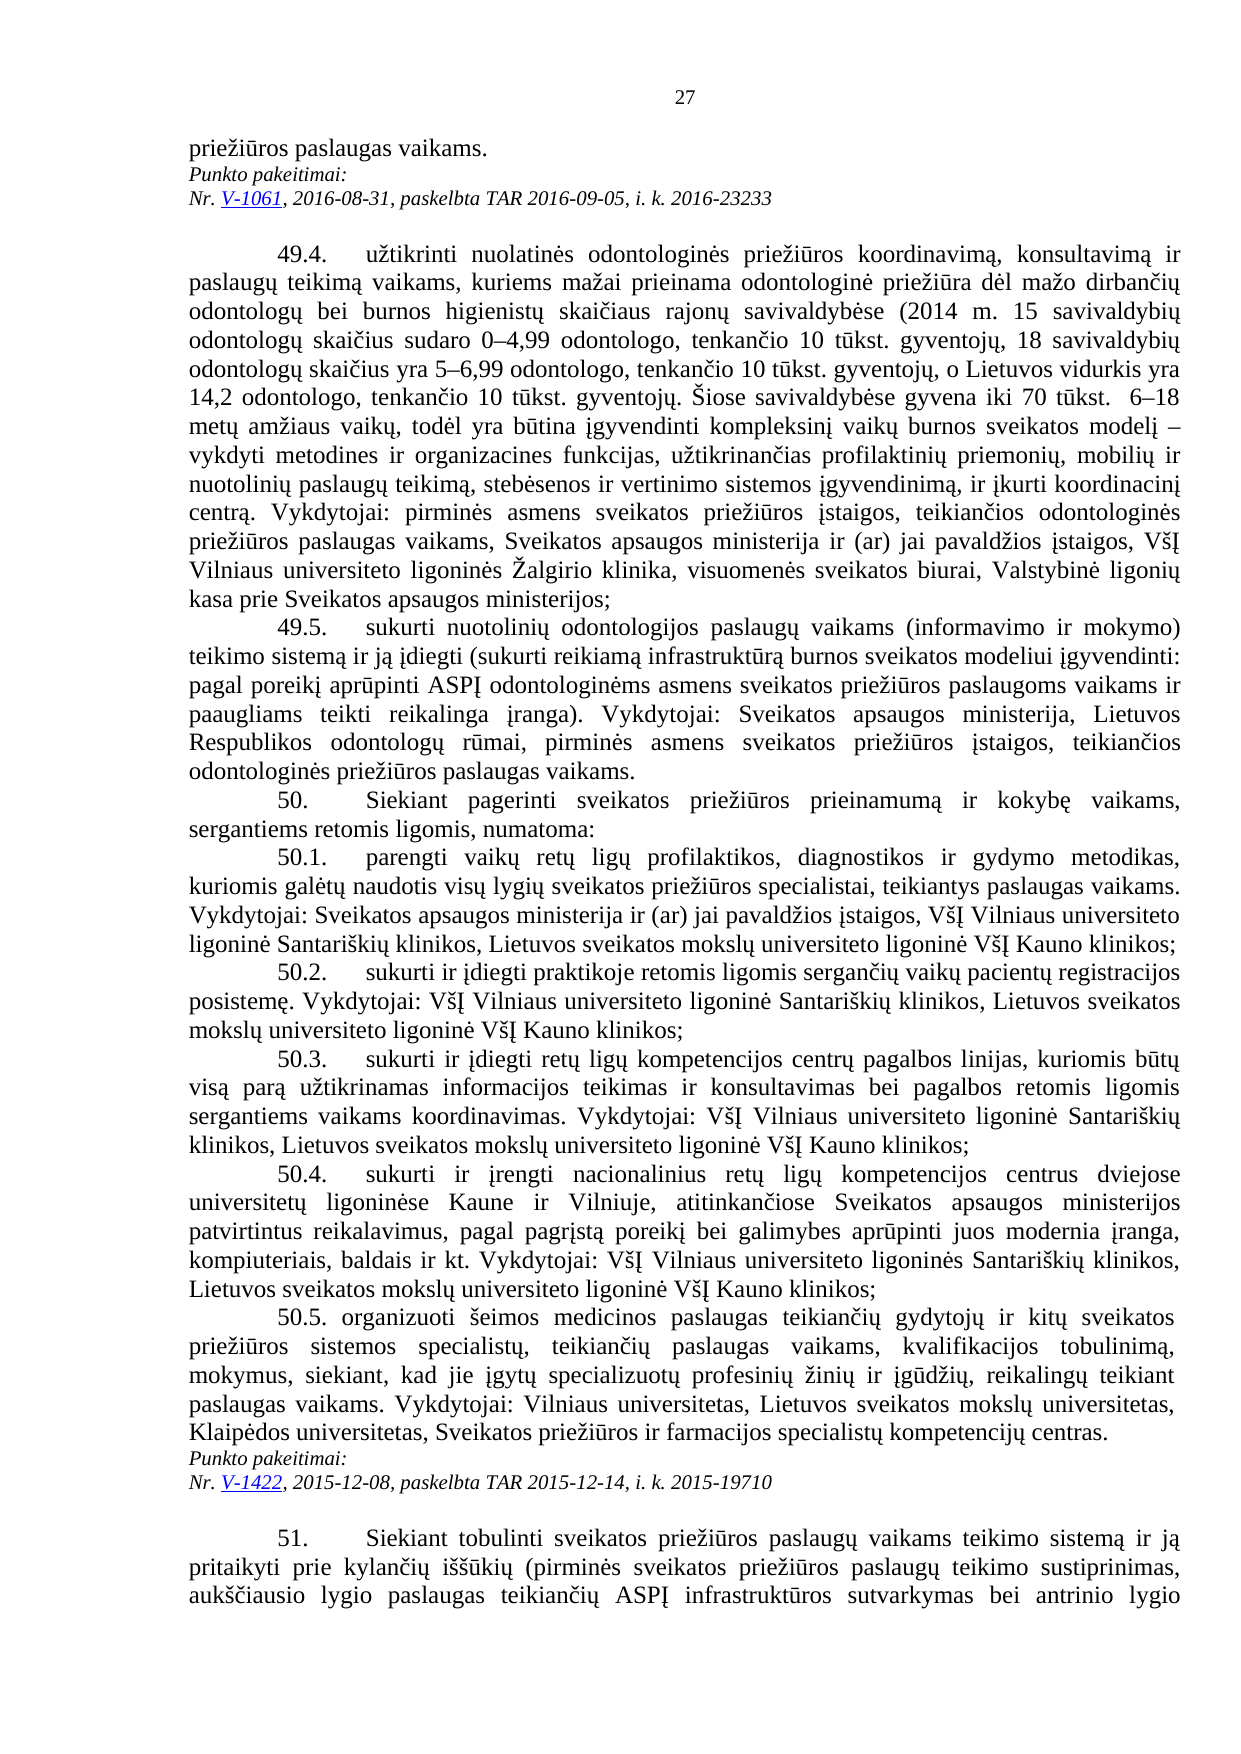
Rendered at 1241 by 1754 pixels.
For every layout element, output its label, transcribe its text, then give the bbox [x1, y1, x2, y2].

text priežiūros paslaugas vaikams. [188, 133, 1181, 162]
text Nr. V-1422, 2015-12-08, paskelbta TAR 2015-12-14, i. k. 2015-19710 [188, 1470, 1181, 1494]
text 50.5. organizuoti šeimos medicinos paslaugas teikiančių gydytojų ir kitų sveikatos priežiūros sistemos specialistų, teikiančių paslaugas vaikams, kvalifikacijos tobulinimą, mokymus, siekiant, kad jie įgytų specializuotų profesinių žinių ir įgūdžių, reikalingų teikiant paslaugas vaikams. Vykdytojai: Vilniaus universitetas, Lietuvos sveikatos mokslų universitetas, Klaipėdos universitetas, Sveikatos priežiūros ir farmacijos specialistų kompetencijų centras. [188, 1302, 1175, 1446]
text 50.4. sukurti ir įrengti nacionalinius retų ligų kompetencijos centrus dviejose universitetų ligoninėse Kaune ir Vilniuje, atitinkančiose Sveikatos apsaugos ministerijos patvirtintus reikalavimus, pagal pagrįstą poreikį bei galimybes aprūpinti juos modernia įranga, kompiuteriais, baldais ir kt. Vykdytojai: VšĮ Vilniaus universiteto ligoninės Santariškių klinikos, Lietuvos sveikatos mokslų universiteto ligoninė VšĮ Kauno klinikos; [188, 1159, 1181, 1302]
text 50.1. parengti vaikų retų ligų profilaktikos, diagnostikos ir gydymo metodikas, kuriomis galėtų naudotis visų lygių sveikatos priežiūros specialistai, teikiantys paslaugas vaikams. Vykdytojai: Sveikatos apsaugos ministerija ir (ar) jai pavaldžios įstaigos, VšĮ Vilniaus universiteto ligoninė Santariškių klinikos, Lietuvos sveikatos mokslų universiteto ligoninė VšĮ Kauno klinikos; [188, 842, 1181, 957]
text 49.5. sukurti nuotolinių odontologijos paslaugų vaikams (informavimo ir mokymo) teikimo sistemą ir ją įdiegti (sukurti reikiamą infrastruktūrą burnos sveikatos modeliui įgyvendinti: pagal poreikį aprūpinti ASPĮ odontologinėms asmens sveikatos priežiūros paslaugoms vaikams ir paaugliams teikti reikalinga įranga). Vykdytojai: Sveikatos apsaugos ministerija, Lietuvos Respublikos odontologų rūmai, pirminės asmens sveikatos priežiūros įstaigos, teikiančios odontologinės priežiūros paslaugas vaikams. [188, 612, 1181, 785]
text Nr. V-1061, 2016-08-31, paskelbta TAR 2016-09-05, i. k. 2016-23233 [188, 186, 1181, 210]
text 50. Siekiant pagerinti sveikatos priežiūros prieinamumą ir kokybę vaikams, sergantiems retomis ligomis, numatoma: [188, 785, 1181, 842]
text Punkto pakeitimai: [188, 162, 1181, 186]
text 51. Siekiant tobulinti sveikatos priežiūros paslaugų vaikams teikimo sistemą ir ją pritaikyti prie kylančių iššūkių (pirminės sveikatos priežiūros paslaugų teikimo sustiprinimas, aukščiausio lygio paslaugas teikiančių ASPĮ infrastruktūros sutvarkymas bei antrinio lygio [188, 1523, 1181, 1609]
text 50.3. sukurti ir įdiegti retų ligų kompetencijos centrų pagalbos linijas, kuriomis būtų visą parą užtikrinamas informacijos teikimas ir konsultavimas bei pagalbos retomis ligomis sergantiems vaikams koordinavimas. Vykdytojai: VšĮ Vilniaus universiteto ligoninė Santariškių klinikos, Lietuvos sveikatos mokslų universiteto ligoninė VšĮ Kauno klinikos; [188, 1044, 1181, 1159]
text 49.4. užtikrinti nuolatinės odontologinės priežiūros koordinavimą, konsultavimą ir paslaugų teikimą vaikams, kuriems mažai prieinama odontologinė priežiūra dėl mažo dirbančių odontologų bei burnos higienistų skaičiaus rajonų savivaldybėse (2014 m. 15 savivaldybių odontologų skaičius sudaro 0–4,99 odontologo, tenkančio 10 tūkst. gyventojų, 18 savivaldybių odontologų skaičius yra 5–6,99 odontologo, tenkančio 10 tūkst. gyventojų, o Lietuvos vidurkis yra 14,2 odontologo, tenkančio 10 tūkst. gyventojų. Šiose savivaldybėse gyvena iki 70 tūkst. 6–18 metų amžiaus vaikų, todėl yra būtina įgyvendinti kompleksinį vaikų burnos sveikatos modelį – vykdyti metodines ir organizacines funkcijas, užtikrinančias profilaktinių priemonių, mobilių ir nuotolinių paslaugų teikimą, stebėsenos ir vertinimo sistemos įgyvendinimą, ir įkurti koordinacinį centrą. Vykdytojai: pirminės asmens sveikatos priežiūros įstaigos, teikiančios odontologinės priežiūros paslaugas vaikams, Sveikatos apsaugos ministerija ir (ar) jai pavaldžios įstaigos, VšĮ Vilniaus universiteto ligoninės Žalgirio klinika, visuomenės sveikatos biurai, Valstybinė ligonių kasa prie Sveikatos apsaugos ministerijos; [188, 239, 1181, 612]
text 50.2. sukurti ir įdiegti praktikoje retomis ligomis sergančių vaikų pacientų registracijos posistemę. Vykdytojai: VšĮ Vilniaus universiteto ligoninė Santariškių klinikos, Lietuvos sveikatos mokslų universiteto ligoninė VšĮ Kauno klinikos; [188, 957, 1181, 1044]
text Punkto pakeitimai: [188, 1446, 1181, 1470]
